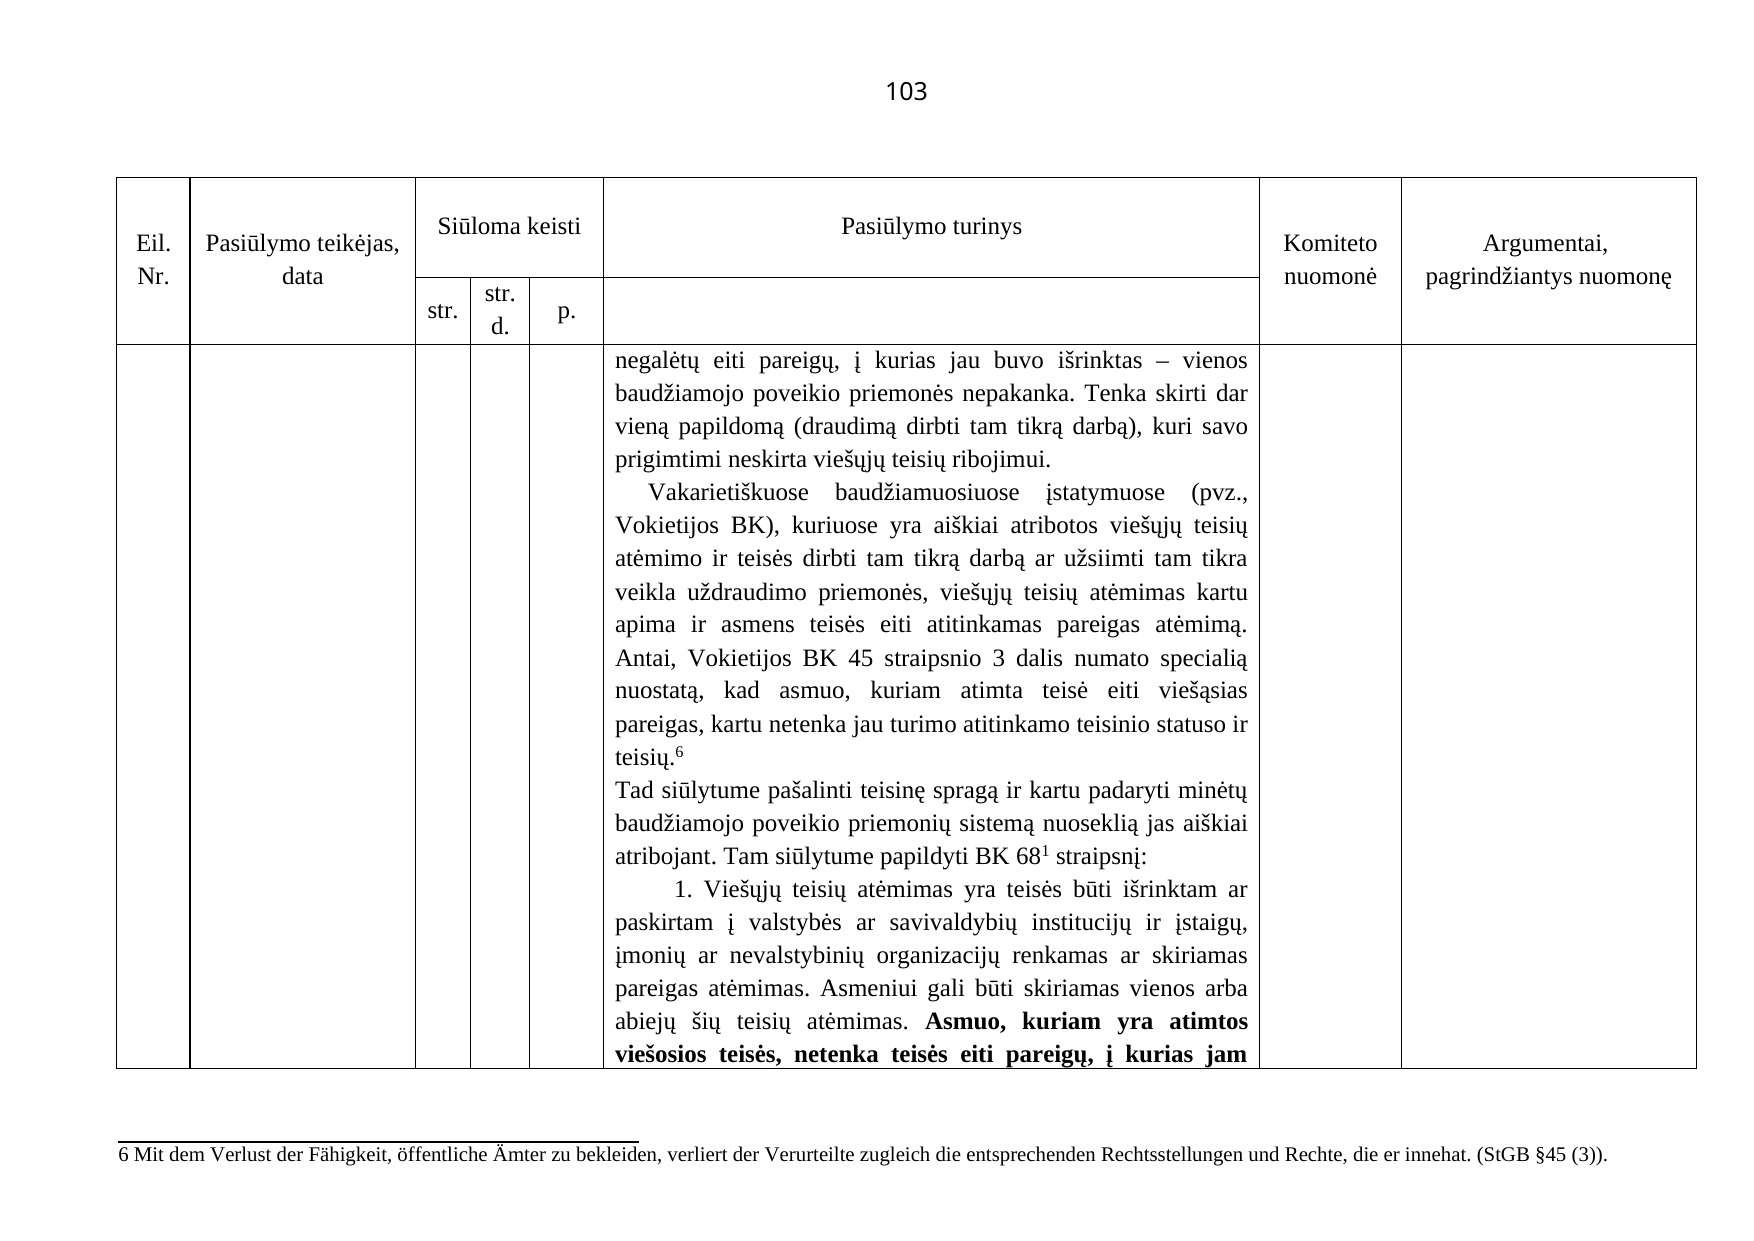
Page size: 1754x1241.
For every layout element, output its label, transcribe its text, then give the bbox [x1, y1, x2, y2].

table_cell str. d. [471, 278, 529, 344]
table_cell [530, 345, 603, 1068]
table_cell [117, 345, 189, 1068]
table_cell str. [416, 278, 470, 344]
table_header Pasiūlymo teikėjas, data [191, 178, 415, 344]
table_cell p. [530, 278, 603, 344]
table_header Komiteto nuomonė [1260, 178, 1401, 344]
table_cell [416, 345, 470, 1068]
table_header Pasiūlymo turinys [604, 178, 1259, 277]
table_header Argumentai, pagrindžiantys nuomonę [1402, 178, 1696, 344]
table_cell [1402, 345, 1696, 1068]
table_cell [471, 345, 529, 1068]
table_cell [1260, 345, 1401, 1068]
table_cell [191, 345, 415, 1068]
table_cell [604, 278, 1259, 344]
table_header Eil. Nr. [117, 178, 189, 344]
table_header Siūloma keisti [416, 178, 603, 277]
